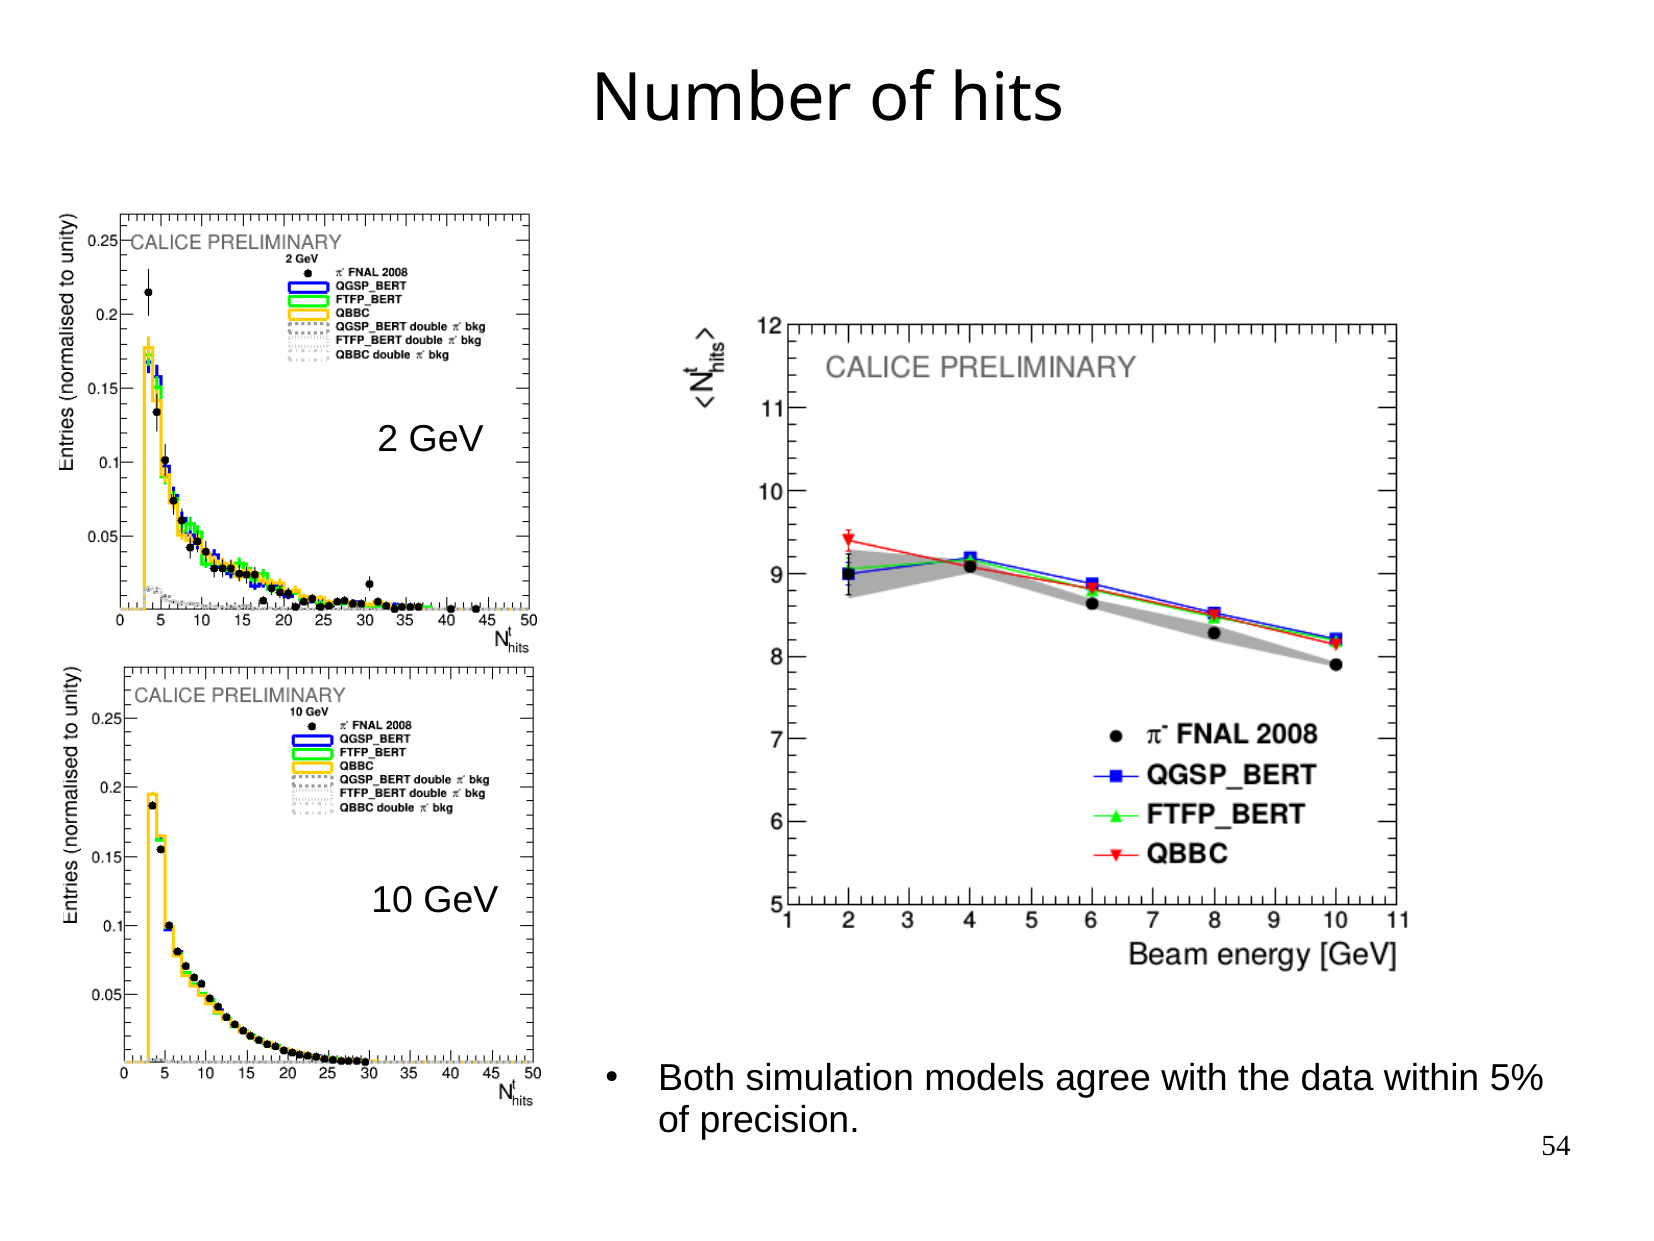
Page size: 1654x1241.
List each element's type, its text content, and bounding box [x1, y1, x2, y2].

text_box 2 GeV [362, 410, 499, 468]
picture [677, 245, 1469, 976]
picture [59, 168, 548, 1109]
title Number of hits [85, 52, 1571, 138]
text_box 10 GeV [356, 870, 514, 928]
list Both simulation models agree with the data within 5% of precision. [587, 1056, 1571, 1216]
